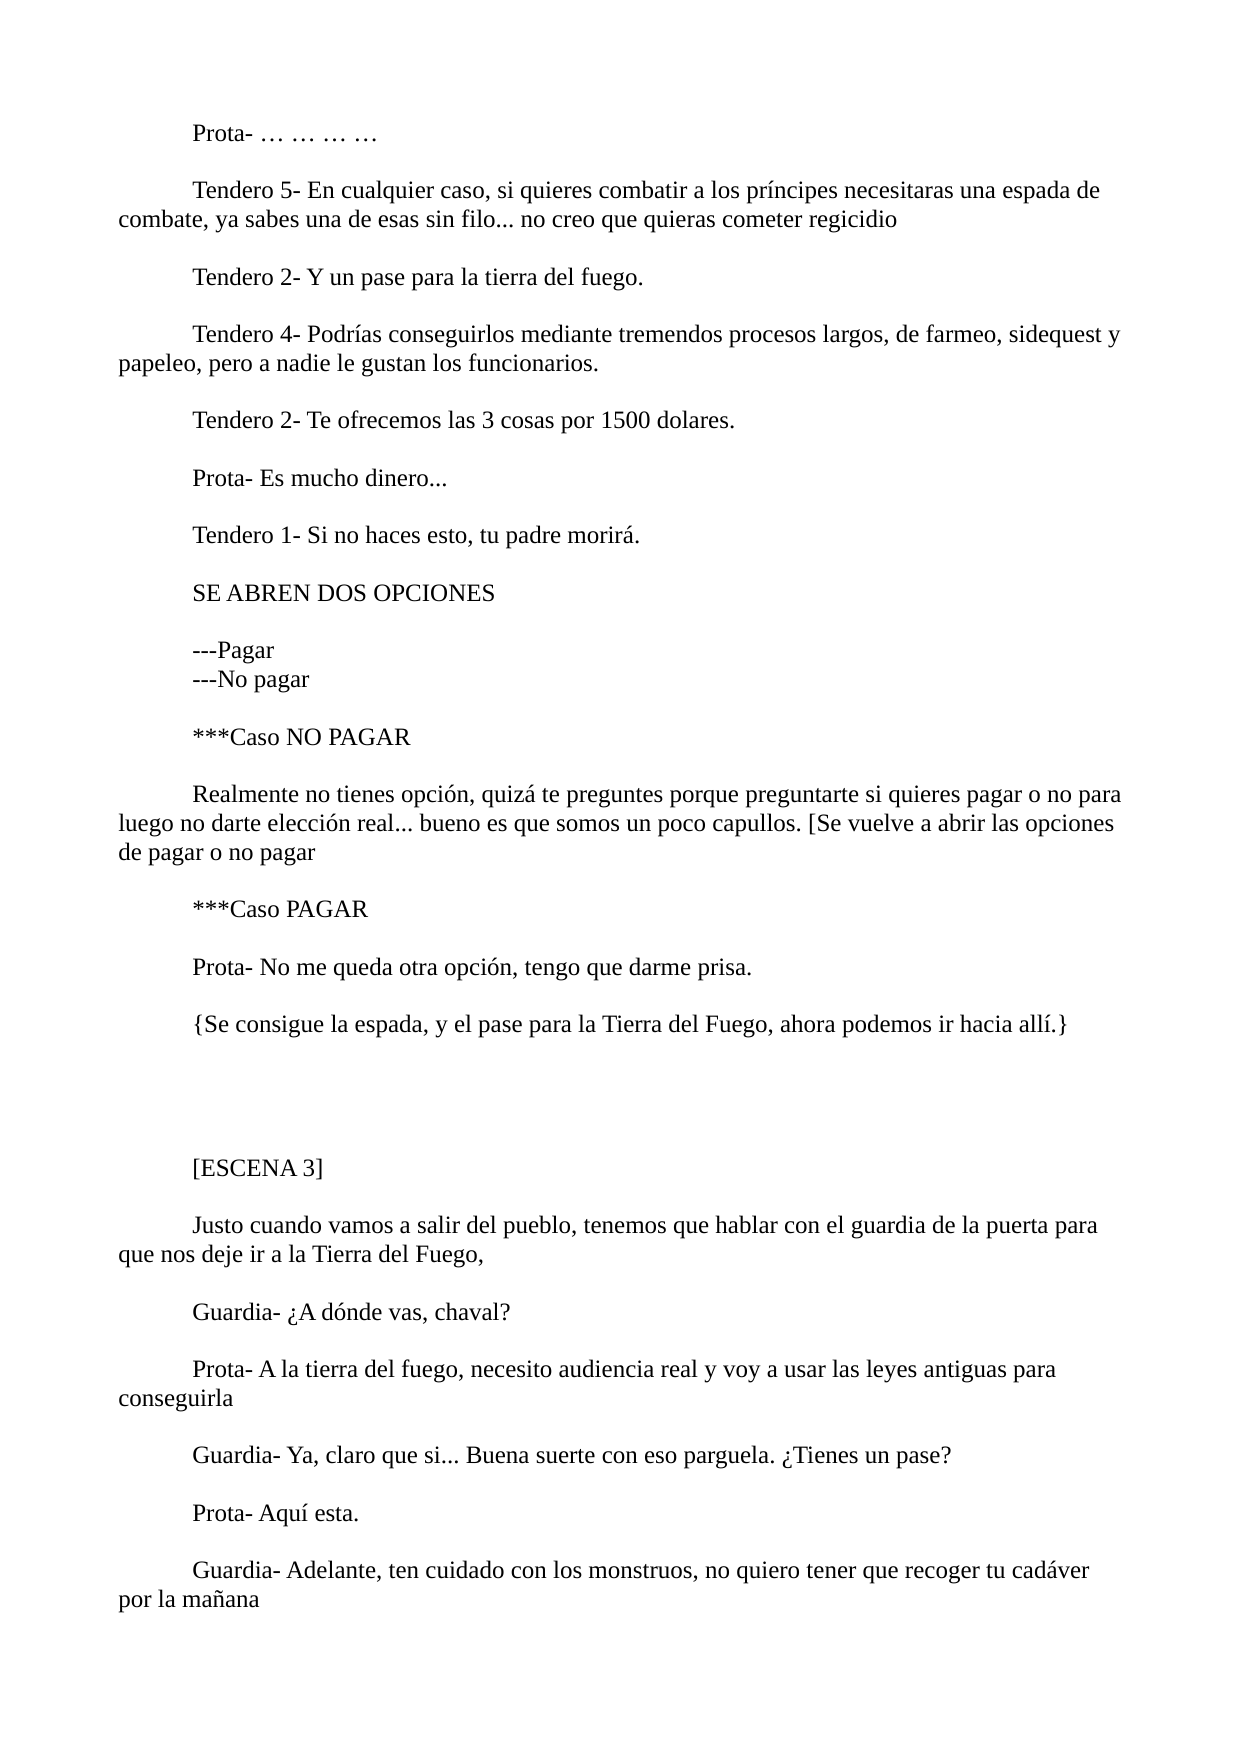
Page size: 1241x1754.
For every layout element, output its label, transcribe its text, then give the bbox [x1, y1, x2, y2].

text Justo cuando vamos a salir del pueblo, tenemos que hablar con el guardia de la puerta para que nos deje ir a la Tierra del Fuego, [118, 1211, 1122, 1268]
text Tendero 2- Y un pase para la tierra del fuego. [118, 262, 1122, 291]
text ***Caso PAGAR [118, 894, 1122, 923]
text [ESCENA 3] [118, 1153, 1122, 1182]
text ***Caso NO PAGAR [118, 722, 1122, 751]
text Realmente no tienes opción, quizá te preguntes porque preguntarte si quieres pagar o no para luego no darte elección real... bueno es que somos un poco capullos. [Se vuelve a abrir las opciones de pagar o no pagar [118, 779, 1122, 866]
text Tendero 2- Te ofrecemos las 3 cosas por 1500 dolares. [118, 406, 1122, 434]
text Tendero 4- Podrías conseguirlos mediante tremendos procesos largos, de farmeo, sidequest y papeleo, pero a nadie le gustan los funcionarios. [118, 319, 1122, 377]
text {Se consigue la espada, y el pase para la Tierra del Fuego, ahora podemos ir hacia allí.} [118, 1009, 1122, 1038]
text Prota- Es mucho dinero... [118, 463, 1122, 492]
text Prota- No me queda otra opción, tengo que darme prisa. [118, 952, 1122, 981]
text Tendero 5- En cualquier caso, si quieres combatir a los príncipes necesitaras una espada de combate, ya sabes una de esas sin filo... no creo que quieras cometer regicidio [118, 176, 1122, 233]
text ---Pagar [118, 636, 1122, 664]
text SE ABREN DOS OPCIONES [118, 578, 1122, 607]
text Guardia- ¿A dónde vas, chaval? [118, 1297, 1122, 1326]
text Prota- Aquí esta. [118, 1498, 1122, 1527]
text Tendero 1- Si no haces esto, tu padre morirá. [118, 521, 1122, 549]
text Guardia- Ya, claro que si... Buena suerte con eso parguela. ¿Tienes un pase? [118, 1441, 1122, 1469]
text Guardia- Adelante, ten cuidado con los monstruos, no quiero tener que recoger tu cadáver por la mañana [118, 1556, 1122, 1613]
text ---No pagar [118, 664, 1122, 693]
text Prota- A la tierra del fuego, necesito audiencia real y voy a usar las leyes antiguas para conseguirla [118, 1354, 1122, 1412]
text Prota- … … … … [118, 118, 1122, 147]
